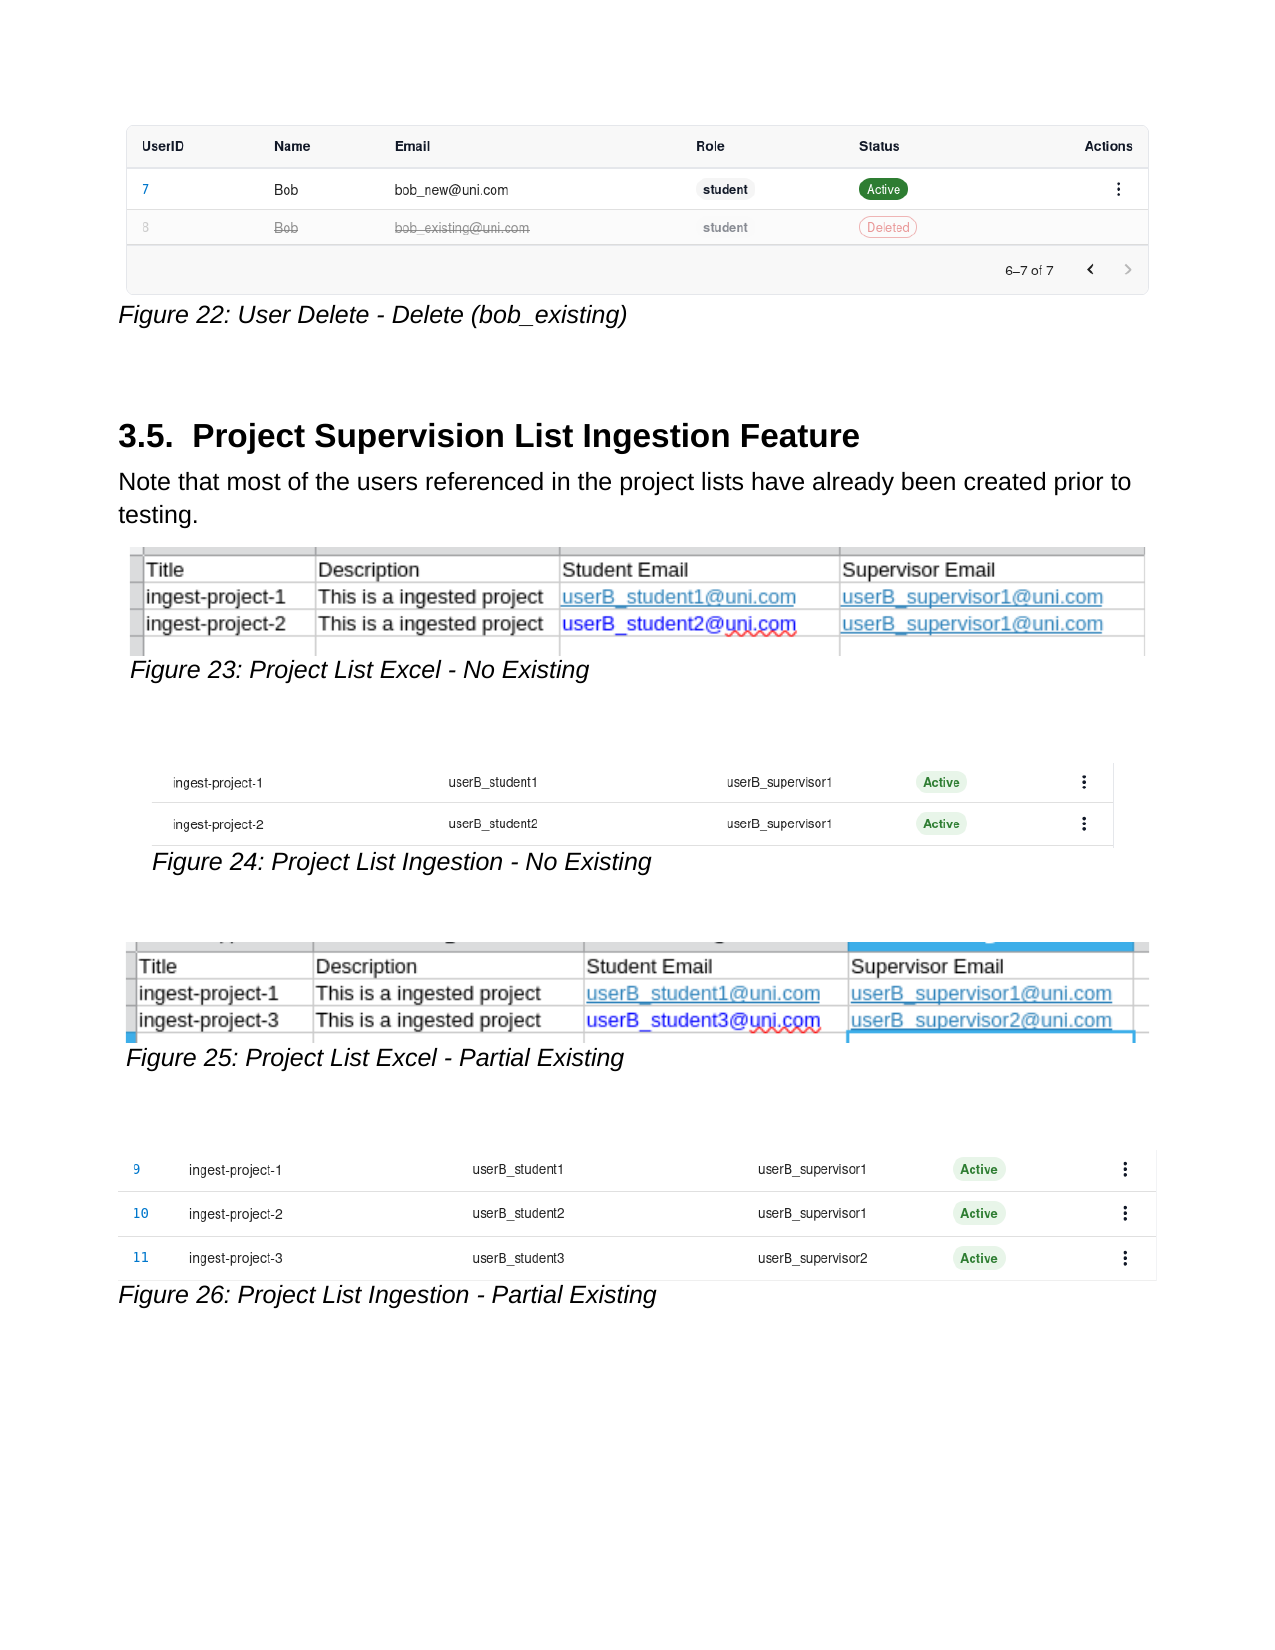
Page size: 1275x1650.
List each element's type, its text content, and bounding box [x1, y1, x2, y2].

picture [118, 118, 1157, 300]
picture [125, 942, 1150, 1043]
subtitle Project Supervision List Ingestion Feature [118, 416, 1157, 454]
text Figure 22: User Delete - Delete (bob_existing) [118, 300, 1157, 329]
text Figure 25: Project List Excel - Partial Existing [126, 1043, 1149, 1071]
text Note that most of the users referenced in the project lists have already been created prior to testing. [118, 467, 1157, 529]
text Figure 23: Project List Excel - No Existing [130, 656, 1145, 684]
picture [151, 763, 1124, 848]
picture [118, 1150, 1157, 1281]
text Figure 26: Project List Ingestion - Partial Existing [118, 1281, 1157, 1309]
picture [129, 547, 1146, 656]
text Figure 24: Project List Ingestion - No Existing [152, 848, 1123, 876]
